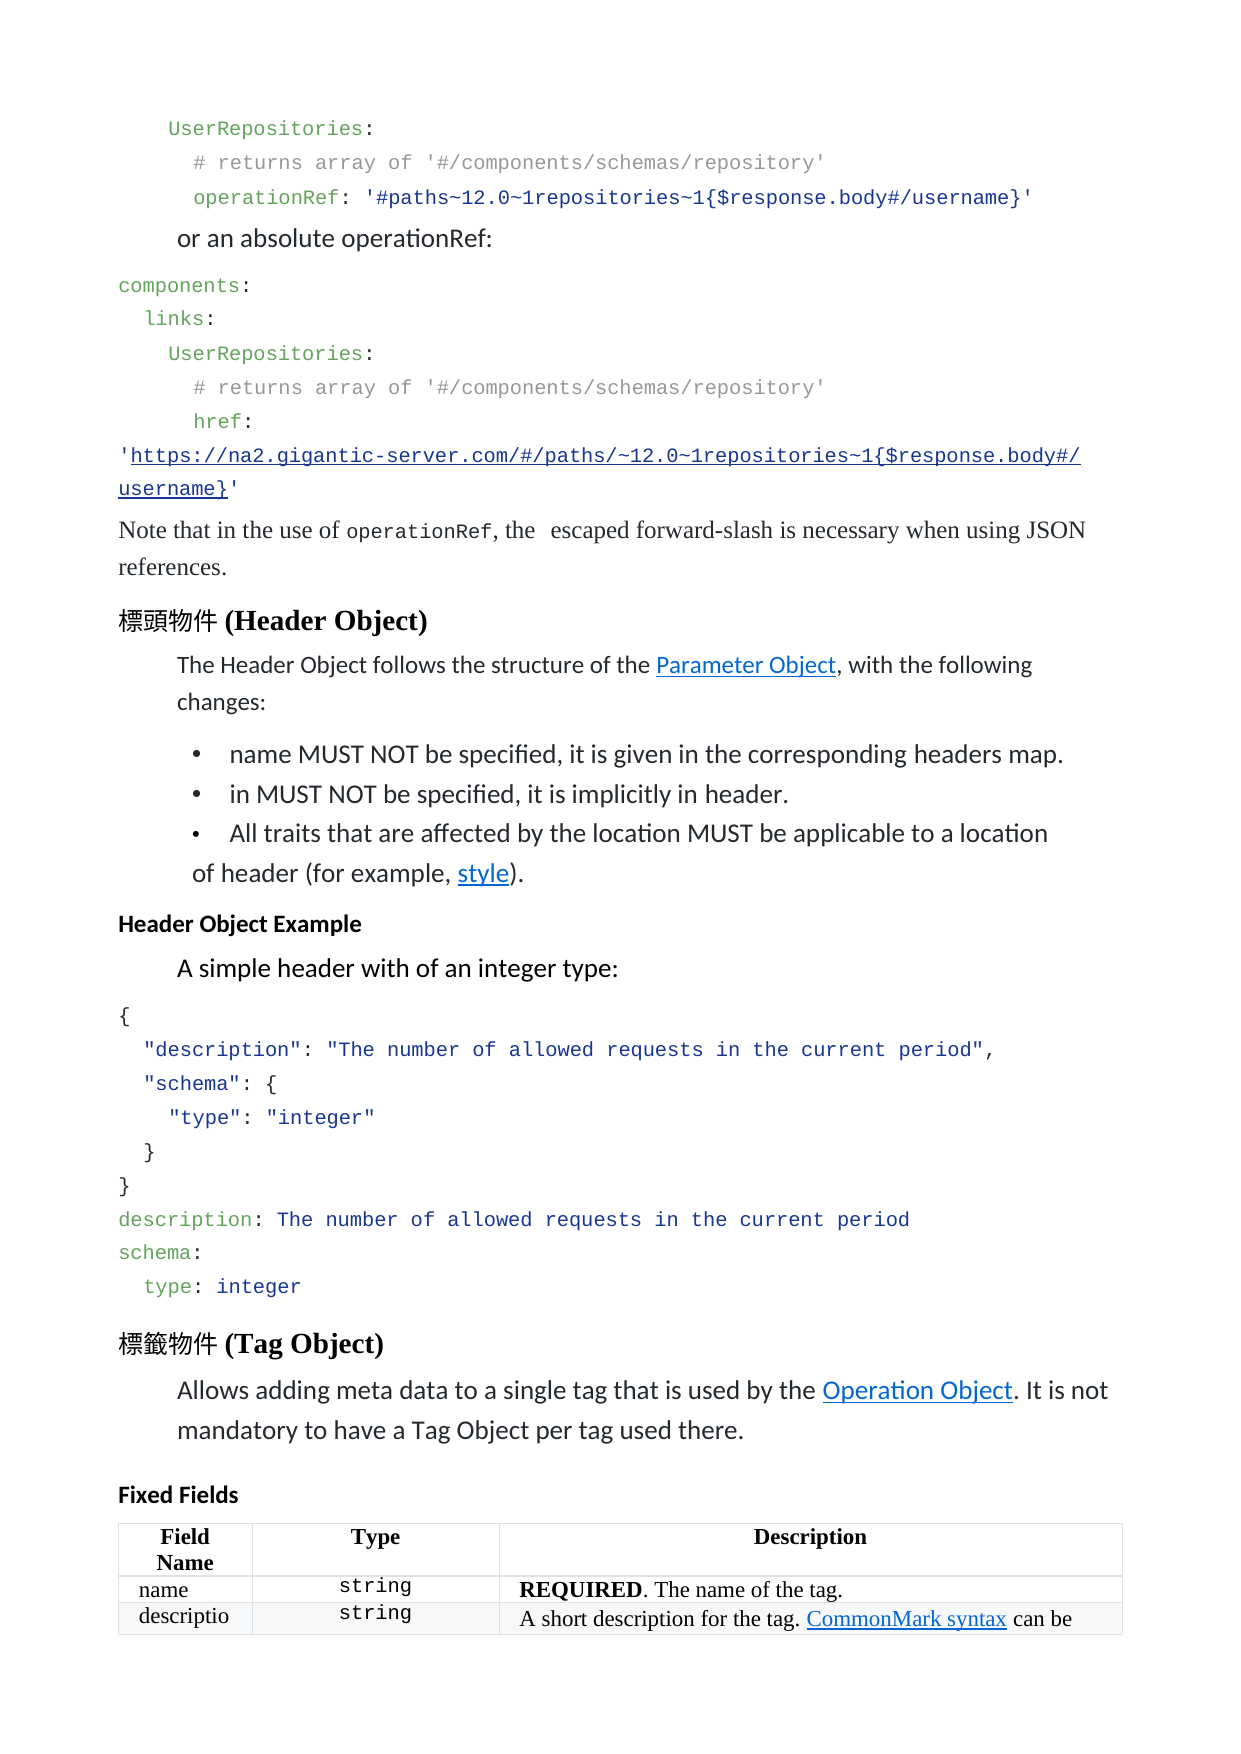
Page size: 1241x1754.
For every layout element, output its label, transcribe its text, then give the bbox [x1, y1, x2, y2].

list in MUST NOT be specified, it is implicitly in header. [154, 777, 1122, 810]
list name MUST NOT be specified, it is given in the corresponding headers map. [154, 737, 1122, 770]
table_cell name [119, 1577, 252, 1602]
text operationRef: '#paths~12.0~1repositories~1{$response.body#/username}' [118, 187, 1122, 210]
text } [118, 1142, 1122, 1165]
text 標頭物件 (Header Object) [118, 601, 1122, 637]
table_cell REQUIRED. The name of the tag. [500, 1577, 1122, 1602]
list All traits that are affected by the location MUST be applicable to a location of header (for example, style). [154, 817, 1122, 889]
text A simple header with of an integer type: [177, 951, 1122, 984]
table_header Type [253, 1524, 499, 1575]
text The Header Object follows the structure of the Parameter Object, with the following changes: [177, 650, 1122, 717]
text schema: [118, 1242, 1122, 1266]
text } [118, 1176, 1122, 1199]
text "schema": { [118, 1073, 1122, 1097]
text Allows adding meta data to a single tag that is used by the Operation Object. It is not mandatory to have a Tag Object per tag used there. [177, 1373, 1122, 1446]
text "description": "The number of allowed requests in the current period", [118, 1039, 1122, 1062]
text or an absolute operationRef: [177, 221, 1122, 254]
text UserRepositories: [118, 343, 1122, 366]
table_header Description [500, 1524, 1122, 1575]
table_cell A short description for the tag. CommonMark syntax can be [500, 1603, 1122, 1634]
text # returns array of '#/components/schemas/repository' [118, 377, 1122, 401]
text description: The number of allowed requests in the current period [118, 1209, 1122, 1232]
text { [118, 1005, 1122, 1028]
text href: 'https://na2.gigantic-server.com/#/paths/~12.0~1repositories~1{$response.body#/username}' [118, 411, 1122, 502]
text Header Object Example [118, 908, 1122, 939]
text components: [118, 275, 1122, 298]
table_cell string [253, 1603, 499, 1634]
text 標籤物件 (Tag Object) [118, 1325, 1122, 1361]
text Fixed Fields [118, 1480, 1122, 1510]
text Note that in the use of operationRef, the escaped forward-slash is necessary when using JSON references. [118, 512, 1122, 581]
table_cell string [253, 1577, 499, 1602]
text links: [118, 308, 1122, 332]
text type: integer [118, 1276, 1122, 1299]
table_cell descriptio [119, 1603, 252, 1634]
text "type": "integer" [118, 1107, 1122, 1131]
table_header Field Name [119, 1524, 252, 1575]
text # returns array of '#/components/schemas/repository' [118, 152, 1122, 176]
text UserRepositories: [118, 118, 1122, 142]
